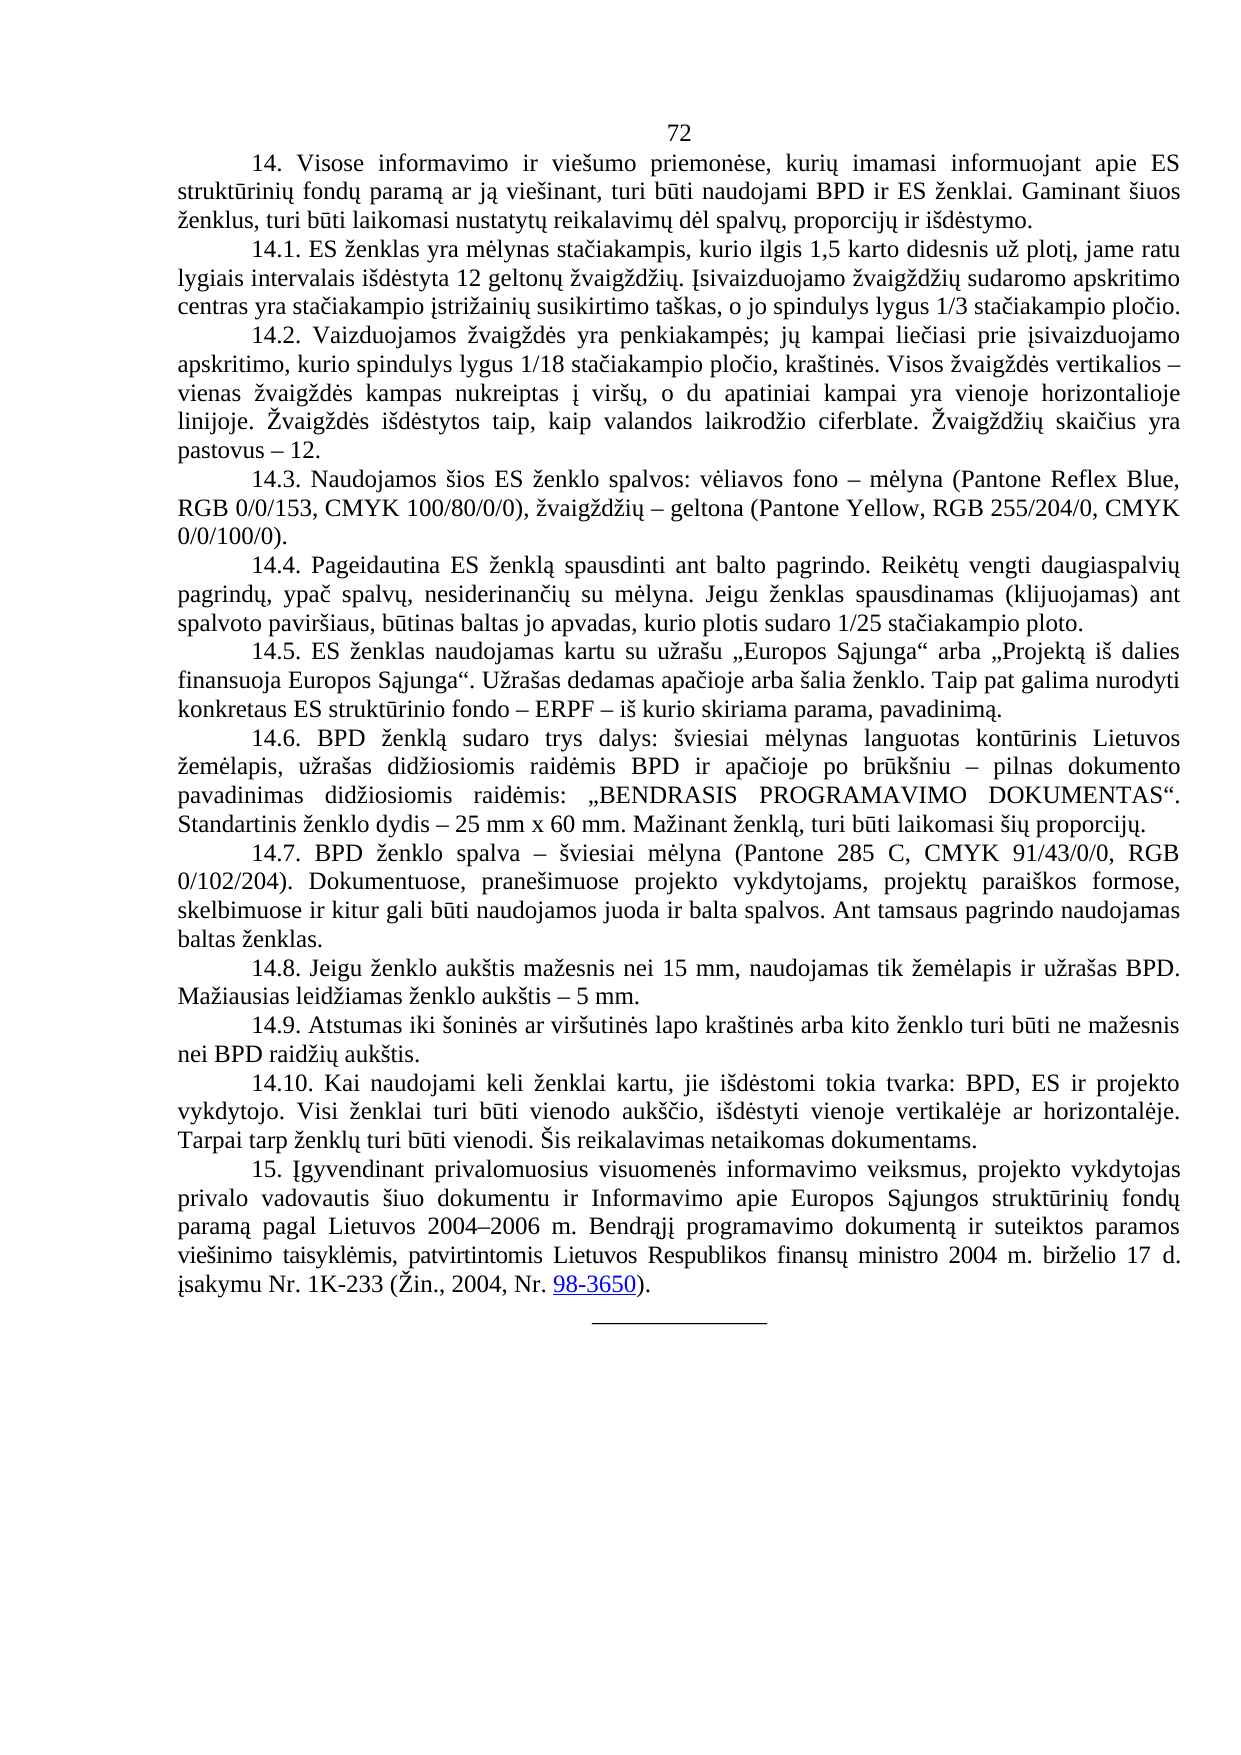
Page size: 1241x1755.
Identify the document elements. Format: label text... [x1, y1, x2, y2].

text 14.1. ES ženklas yra mėlynas stačiakampis, kurio ilgis 1,5 karto didesnis už plotį, jame ratu lygiais intervalais išdėstyta 12 geltonų žvaigždžių. Įsivaizduojamo žvaigždžių sudaromo apskritimo centras yra stačiakampio įstrižainių susikirtimo taškas, o jo spindulys lygus 1/3 stačiakampio pločio. [177, 234, 1181, 320]
text 14.7. BPD ženklo spalva – šviesiai mėlyna (Pantone 285 C, CMYK 91/43/0/0, RGB 0/102/204). Dokumentuose, pranešimuose projekto vykdytojams, projektų paraiškos formose, skelbimuose ir kitur gali būti naudojamos juoda ir balta spalvos. Ant tamsaus pagrindo naudojamas baltas ženklas. [177, 838, 1181, 953]
text 14.9. Atstumas iki šoninės ar viršutinės lapo kraštinės arba kito ženklo turi būti ne mažesnis nei BPD raidžių aukštis. [177, 1010, 1181, 1068]
text ______________ [177, 1298, 1181, 1326]
text 14.2. Vaizduojamos žvaigždės yra penkiakampės; jų kampai liečiasi prie įsivaizduojamo apskritimo, kurio spindulys lygus 1/18 stačiakampio pločio, kraštinės. Visos žvaigždės vertikalios – vienas žvaigždės kampas nukreiptas į viršų, o du apatiniai kampai yra vienoje horizontalioje linijoje. Žvaigždės išdėstytos taip, kaip valandos laikrodžio ciferblate. Žvaigždžių skaičius yra pastovus – 12. [177, 320, 1181, 464]
text 14. Visose informavimo ir viešumo priemonėse, kurių imamasi informuojant apie ES struktūrinių fondų paramą ar ją viešinant, turi būti naudojami BPD ir ES ženklai. Gaminant šiuos ženklus, turi būti laikomasi nustatytų reikalavimų dėl spalvų, proporcijų ir išdėstymo. [177, 148, 1181, 234]
text 14.6. BPD ženklą sudaro trys dalys: šviesiai mėlynas languotas kontūrinis Lietuvos žemėlapis, užrašas didžiosiomis raidėmis BPD ir apačioje po brūkšniu – pilnas dokumento pavadinimas didžiosiomis raidėmis: „BENDRASIS PROGRAMAVIMO DOKUMENTAS“. Standartinis ženklo dydis – 25 mm x 60 mm. Mažinant ženklą, turi būti laikomasi šių proporcijų. [177, 723, 1181, 838]
text 14.8. Jeigu ženklo aukštis mažesnis nei 15 mm, naudojamas tik žemėlapis ir užrašas BPD. Mažiausias leidžiamas ženklo aukštis – 5 mm. [177, 953, 1181, 1010]
text 14.5. ES ženklas naudojamas kartu su užrašu „Europos Sąjunga“ arba „Projektą iš dalies finansuoja Europos Sąjunga“. Užrašas dedamas apačioje arba šalia ženklo. Taip pat galima nurodyti konkretaus ES struktūrinio fondo – ERPF – iš kurio skiriama parama, pavadinimą. [177, 636, 1181, 723]
text 15. Įgyvendinant privalomuosius visuomenės informavimo veiksmus, projekto vykdytojas privalo vadovautis šiuo dokumentu ir Informavimo apie Europos Sąjungos struktūrinių fondų paramą pagal Lietuvos 2004–2006 m. Bendrąjį programavimo dokumentą ir suteiktos paramos viešinimo taisyklėmis, patvirtintomis Lietuvos Respublikos finansų ministro 2004 m. birželio 17 d. įsakymu Nr. 1K-233 (Žin., 2004, Nr. 98-3650). [177, 1154, 1181, 1298]
text 14.3. Naudojamos šios ES ženklo spalvos: vėliavos fono – mėlyna (Pantone Reflex Blue, RGB 0/0/153, CMYK 100/80/0/0), žvaigždžių – geltona (Pantone Yellow, RGB 255/204/0, CMYK 0/0/100/0). [177, 464, 1181, 550]
text 14.4. Pageidautina ES ženklą spausdinti ant balto pagrindo. Reikėtų vengti daugiaspalvių pagrindų, ypač spalvų, nesiderinančių su mėlyna. Jeigu ženklas spausdinamas (klijuojamas) ant spalvoto paviršiaus, būtinas baltas jo apvadas, kurio plotis sudaro 1/25 stačiakampio ploto. [177, 550, 1181, 636]
text 14.10. Kai naudojami keli ženklai kartu, jie išdėstomi tokia tvarka: BPD, ES ir projekto vykdytojo. Visi ženklai turi būti vienodo aukščio, išdėstyti vienoje vertikalėje ar horizontalėje. Tarpai tarp ženklų turi būti vienodi. Šis reikalavimas netaikomas dokumentams. [177, 1068, 1181, 1154]
